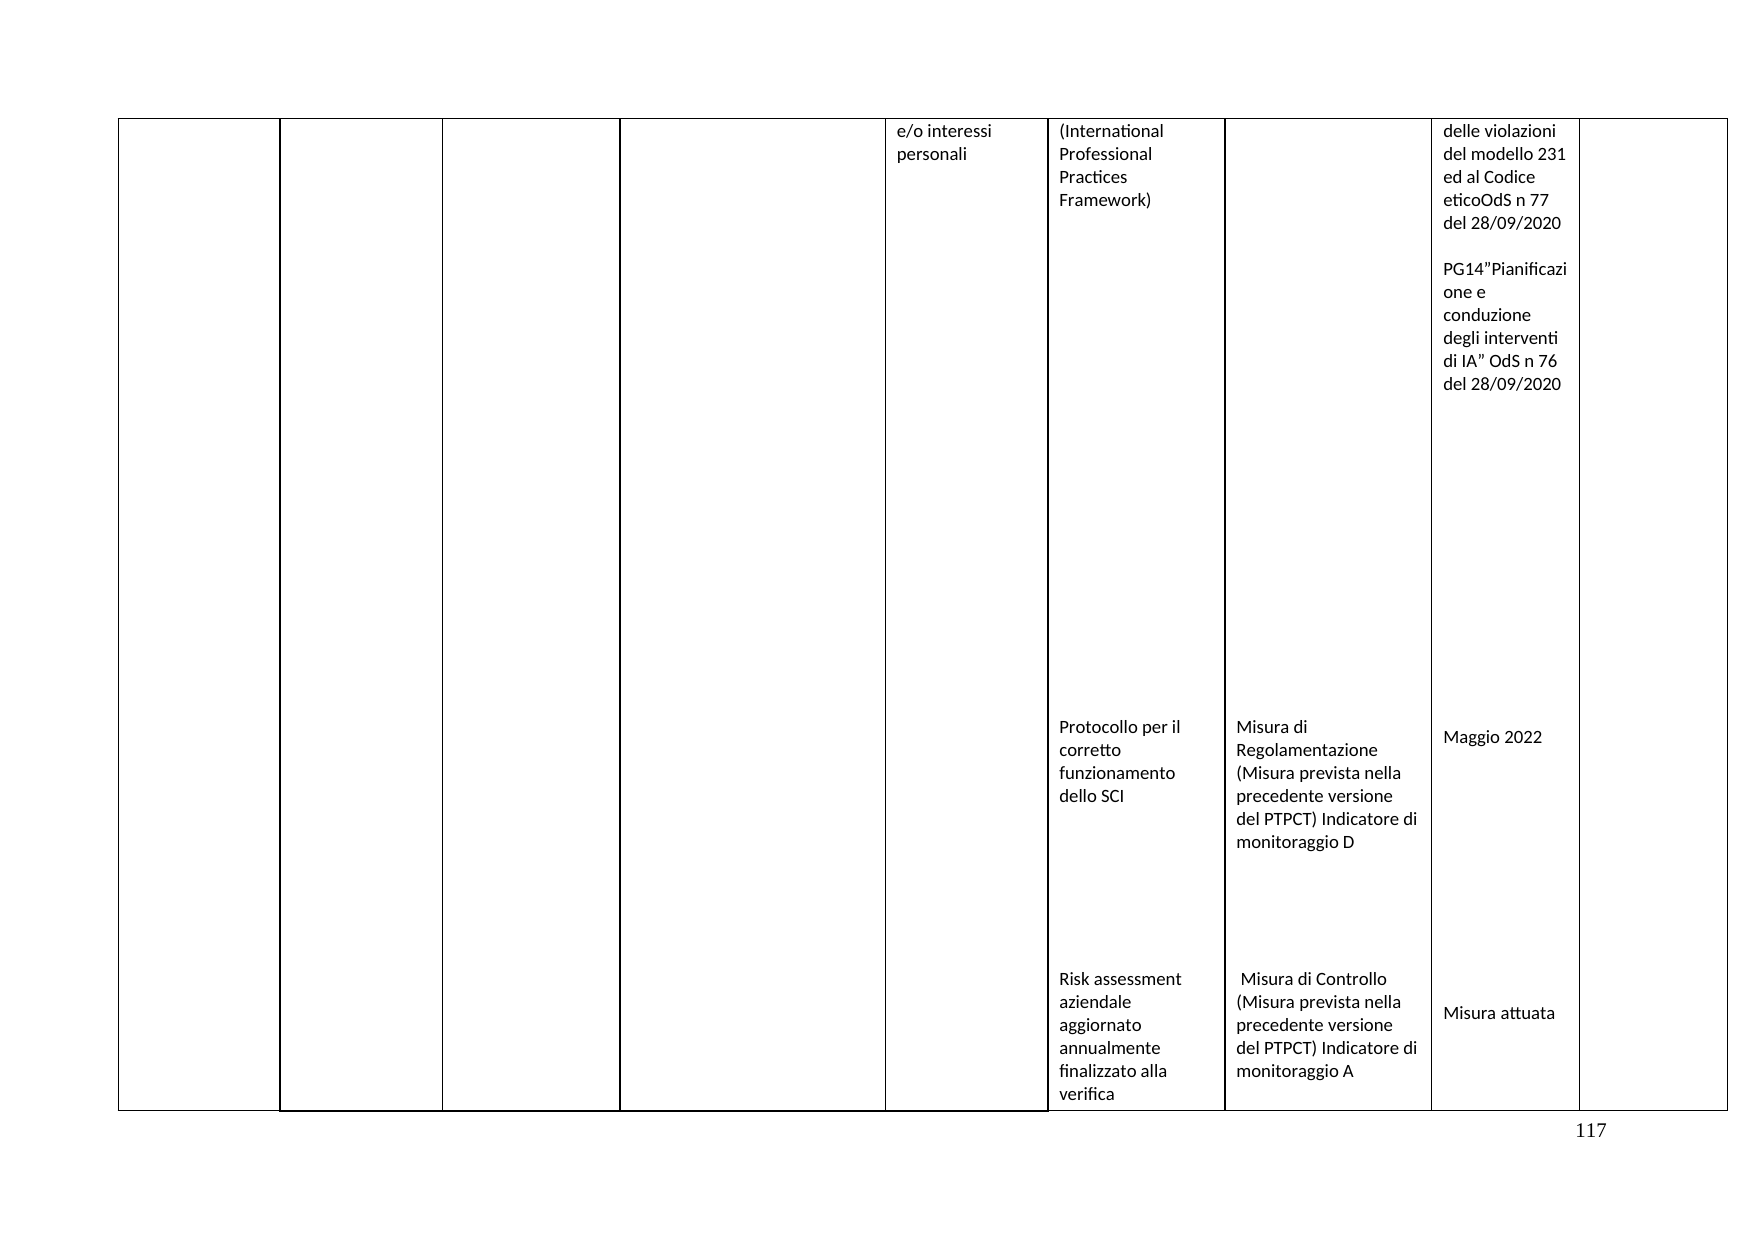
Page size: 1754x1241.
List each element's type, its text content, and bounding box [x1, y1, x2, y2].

table_cell (International Professional Practices Framework) Protocollo per il corretto funzionamento dello SCI Risk assessment aziendale aggiornato annualmente finalizzato alla verifica [1049, 119, 1224, 1110]
table_cell Misura di Regolamentazione (Misura prevista nella precedente versione del PTPCT) Indicatore di monitoraggio D Misura di Controllo (Misura prevista nella precedente versione del PTPCT) Indicatore di monitoraggio A [1226, 119, 1431, 1110]
table_cell [621, 119, 885, 1110]
table_cell [443, 119, 619, 1110]
table_cell [281, 119, 442, 1110]
table_cell [119, 119, 279, 1110]
table_cell delle violazioni del modello 231 ed al Codice eticoOdS n 77 del 28/09/2020 PG14”Pianificazione e conduzione degli interventi di IA” OdS n 76 del 28/09/2020 Maggio 2022 Misura attuata [1432, 119, 1579, 1110]
table_cell e/o interessi personali [886, 119, 1047, 1110]
table_cell [1580, 119, 1727, 1110]
